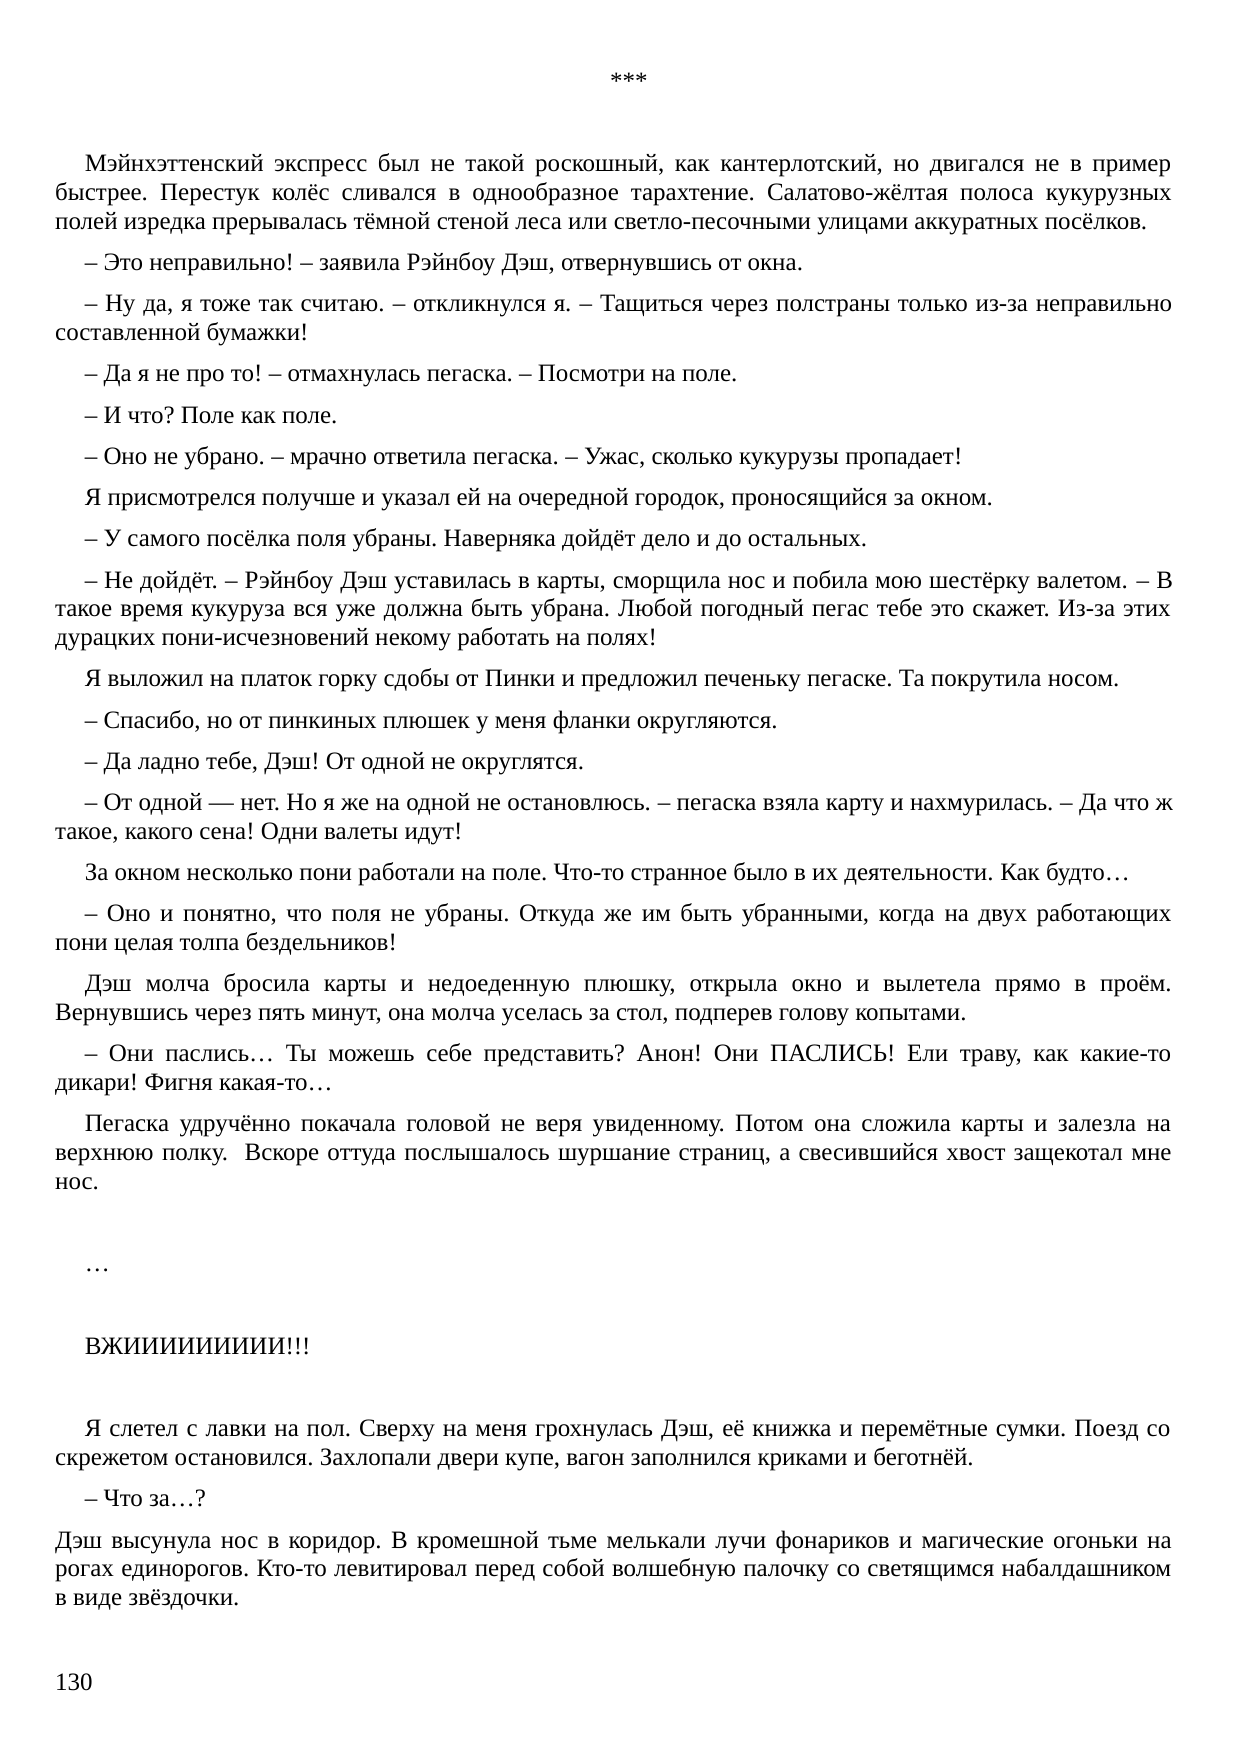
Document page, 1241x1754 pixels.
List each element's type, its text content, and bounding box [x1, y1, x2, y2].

text – Что за…? [55, 1483, 1173, 1512]
text За окном несколько пони работали на поле. Что-то странное было в их деятельности. Как будто… [55, 857, 1173, 886]
text Я выложил на платок горку сдобы от Пинки и предложил печеньку пегаске. Та покрутила носом. [55, 663, 1173, 692]
text – Оно и понятно, что поля не убраны. Откуда же им быть убранными, когда на двух работающих пони целая толпа бездельников! [55, 898, 1173, 956]
text Я присмотрелся получше и указал ей на очередной городок, проносящийся за окном. [55, 482, 1173, 511]
text Дэш высунула нос в коридор. В кромешной тьме мелькали лучи фонариков и магические огоньки на рогах единорогов. Кто-то левитировал перед собой волшебную палочку со светящимся набалдашником в виде звёздочки. [55, 1525, 1173, 1611]
text Пегаска удручённо покачала головой не веря увиденному. Потом она сложила карты и залезла на верхнюю полку. Вскоре оттуда послышалось шуршание страниц, а свесившийся хвост защекотал мне нос. [55, 1108, 1173, 1195]
text – Спасибо, но от пинкиных плюшек у меня фланки округляются. [55, 705, 1173, 733]
text – От одной — нет. Но я же на одной не остановлюсь. – пегаска взяла карту и нахмурилась. – Да что ж такое, какого сена! Одни валеты идут! [55, 787, 1173, 845]
text – Да ладно тебе, Дэш! От одной не округлятся. [55, 746, 1173, 775]
text Я слетел с лавки на пол. Сверху на меня грохнулась Дэш, её книжка и перемётные сумки. Поезд со скрежетом остановился. Захлопали двери купе, вагон заполнился криками и беготнёй. [55, 1413, 1173, 1471]
text – У самого посёлка поля убраны. Наверняка дойдёт дело и до остальных. [55, 523, 1173, 552]
text Мэйнхэттенский экспресс был не такой роскошный, как кантерлотский, но двигался не в пример быстрее. Перестук колёс сливался в однообразное тарахтение. Салатово-жёлтая полоса кукурузных полей изредка прерывалась тёмной стеной леса или светло-песочными улицами аккуратных посёлков. [55, 148, 1173, 235]
text – Оно не убрано. – мрачно ответила пегаска. – Ужас, сколько кукурузы пропадает! [55, 441, 1173, 470]
text – Это неправильно! – заявила Рэйнбоу Дэш, отвернувшись от окна. [55, 247, 1173, 276]
text – Ну да, я тоже так считаю. – откликнулся я. – Тащиться через полстраны только из-за неправильно составленной бумажки! [55, 288, 1173, 346]
text *** [55, 66, 1173, 95]
text – Они паслись… Ты можешь себе представить? Анон! Они ПАСЛИСЬ! Ели траву, как какие-то дикари! Фигня какая-то… [55, 1038, 1173, 1096]
text – Да я не про то! – отмахнулась пегаска. – Посмотри на поле. [55, 358, 1173, 387]
text – Не дойдёт. – Рэйнбоу Дэш уставилась в карты, сморщила нос и побила мою шестёрку валетом. – В такое время кукуруза вся уже должна быть убрана. Любой погодный пегас тебе это скажет. Из-за этих дурацких пони-исчезновений некому работать на полях! [55, 565, 1173, 651]
text – И что? Поле как поле. [55, 400, 1173, 428]
text … [55, 1248, 1173, 1277]
text ВЖИИИИИИИИИ!!! [55, 1331, 1173, 1360]
text Дэш молча бросила карты и недоеденную плюшку, открыла окно и вылетела прямо в проём. Вернувшись через пять минут, она молча уселась за стол, подперев голову копытами. [55, 968, 1173, 1026]
